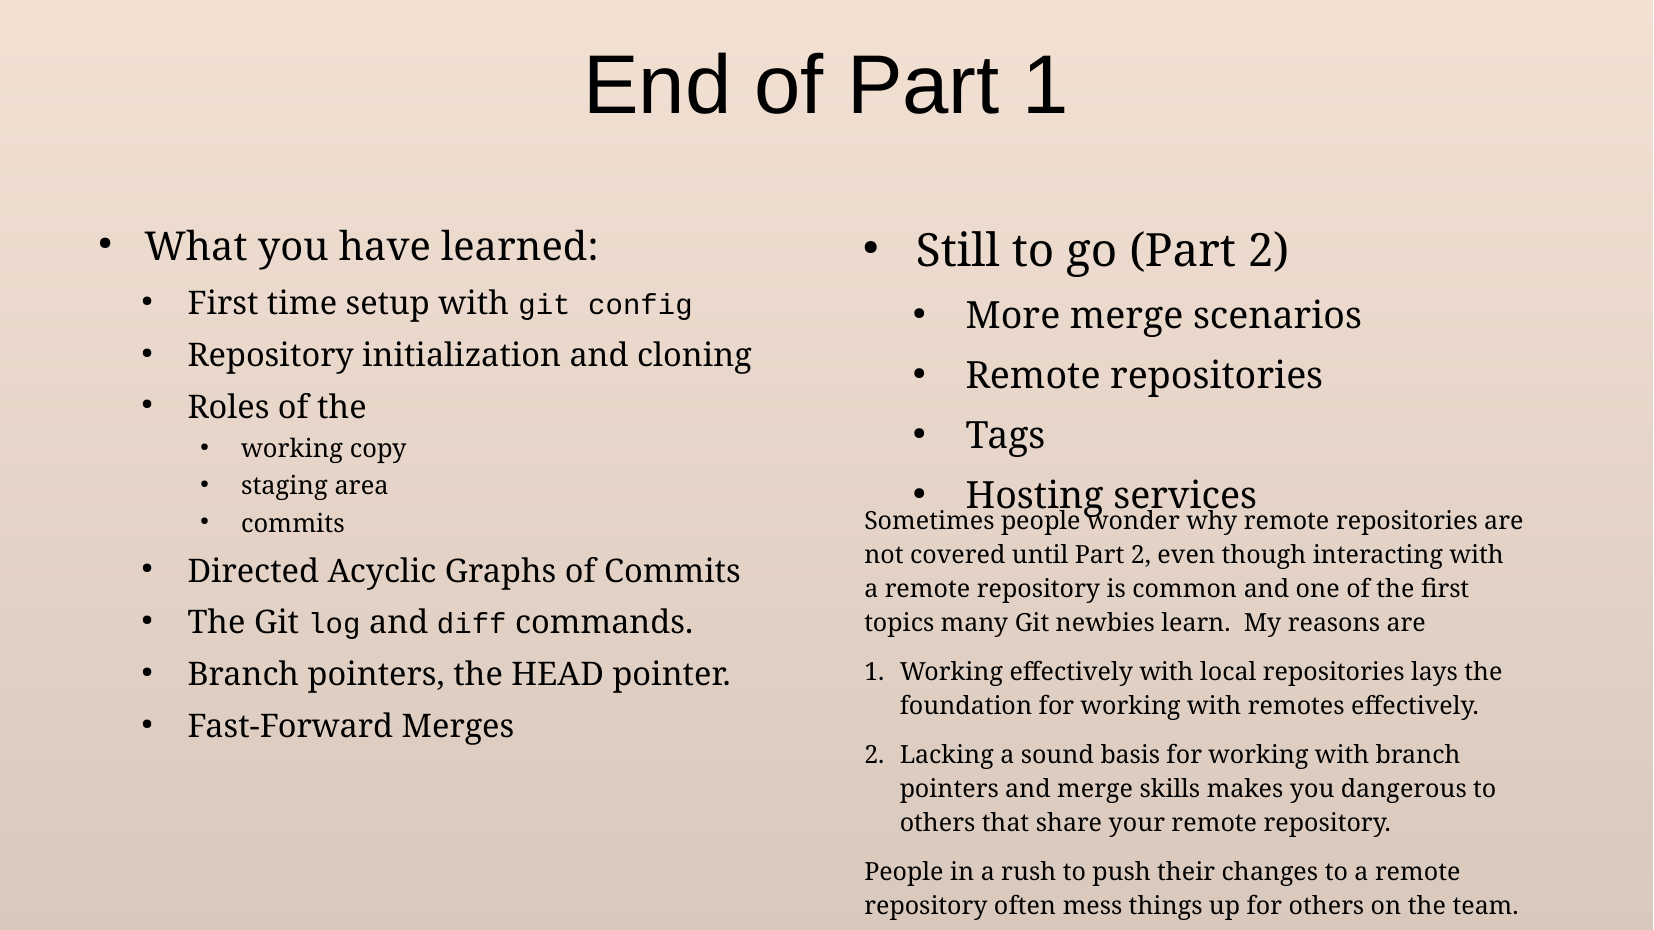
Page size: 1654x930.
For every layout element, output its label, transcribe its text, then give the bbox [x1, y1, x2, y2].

text_box Sometimes people wonder why remote repositories are not covered until Part 2, even though interacting with a remote repository is common and one of the first topics many Git newbies learn. My reasons are Working effectively with local repositories lays the foundation for working with remotes effectively. Lacking a sound basis for working with branch pointers and merge skills makes you dangerous to others that share your remote repository. People in a rush to push their changes to a remote repository often mess things up for others on the team. [849, 494, 1540, 889]
list Still to go (Part 2) More merge scenarios Remote repositories Tags Hosting services [844, 217, 1571, 757]
title End of Part 1 [82, 19, 1571, 151]
list What you have learned: First time setup with git config Repository initialization and cloning Roles of the working copy staging area commits Directed Acyclic Graphs of Commits The Git log and diff commands. Branch pointers, the HEAD pointer. Fast-Forward Merges [82, 217, 809, 757]
